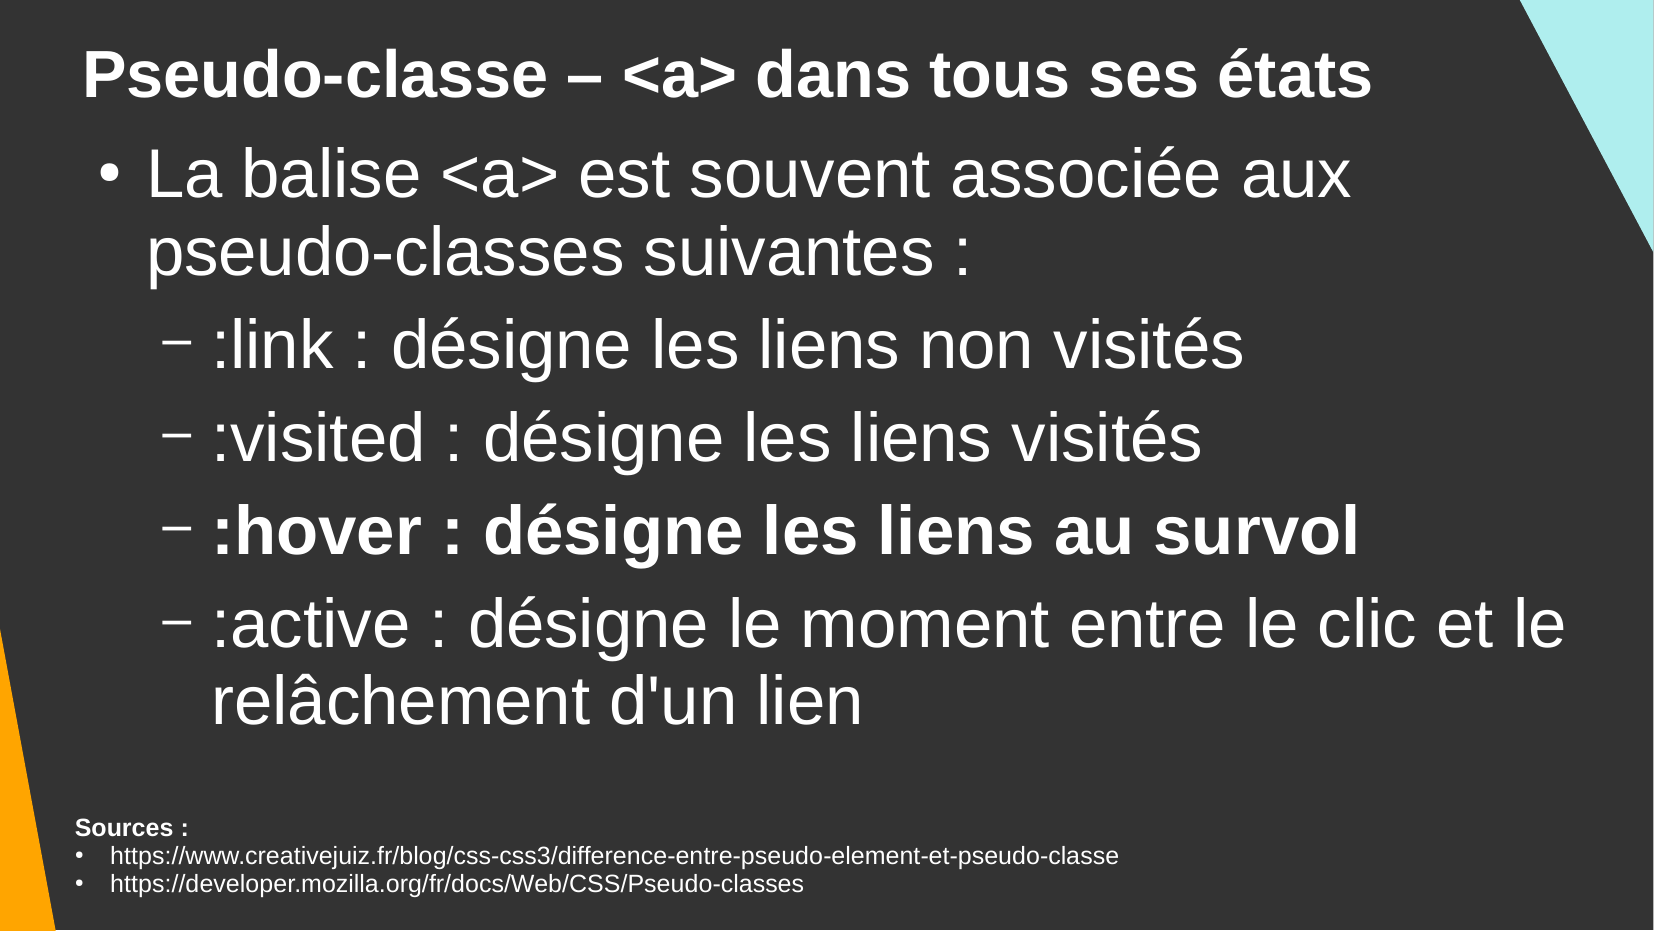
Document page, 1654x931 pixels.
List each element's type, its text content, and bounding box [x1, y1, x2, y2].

text_box [1519, 0, 1654, 254]
text_box [0, 628, 56, 931]
title Pseudo-classe – <a> dans tous ses états [82, 37, 1571, 114]
list La balise <a> est souvent associée aux pseudo-classes suivantes : :link : désigne les liens non visités :visited : désigne les liens visités :hover : désigne les liens au survol :active : désigne le moment entre le clic et le relâchement d'un lien [80, 135, 1605, 745]
text_box Sources : https://www.creativejuiz.fr/blog/css-css3/difference-entre-pseudo-element-et-pseudo-classe https://developer.mozilla.org/fr/docs/Web/CSS/Pseudo-classes [60, 806, 1546, 931]
